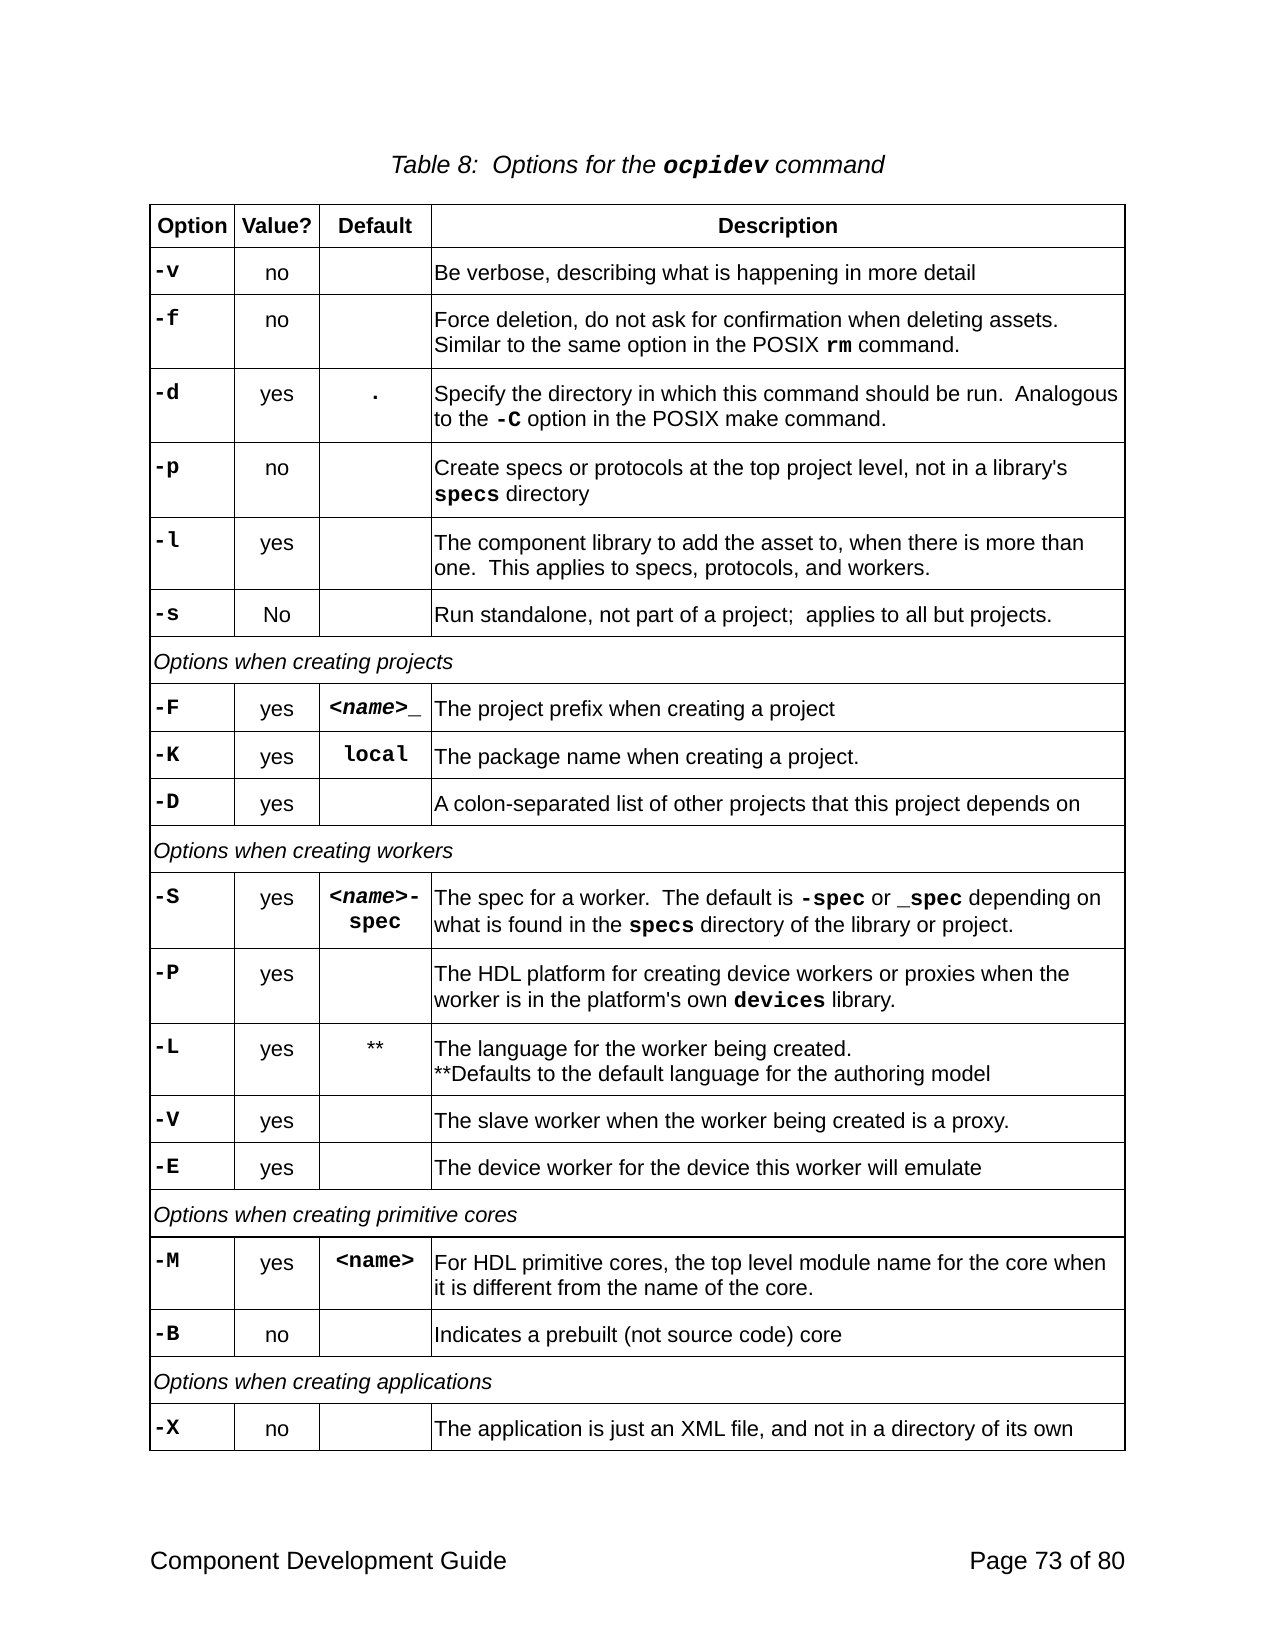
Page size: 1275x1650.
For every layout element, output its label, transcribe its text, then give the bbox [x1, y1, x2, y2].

table_cell Run standalone, not part of a project; applies to all but projects. [432, 590, 1124, 636]
table_cell [320, 1143, 431, 1189]
table_cell The spec for a worker. The default is -spec or _spec depending on what is found in the specs directory of the library or project. [432, 873, 1124, 948]
table_cell [320, 1404, 431, 1450]
text Table 8: Options for the ocpidev command [150, 150, 1125, 181]
table_header Description [432, 205, 1124, 247]
table_cell yes [235, 873, 319, 948]
table_cell -F [151, 684, 234, 731]
table_cell -M [151, 1238, 234, 1309]
table_cell The slave worker when the worker being created is a proxy. [432, 1096, 1124, 1142]
table_cell yes [235, 518, 319, 589]
table_cell The package name when creating a project. [432, 732, 1124, 778]
table_cell yes [235, 1096, 319, 1142]
table_cell no [235, 295, 319, 368]
table_cell Indicates a prebuilt (not source code) core [432, 1310, 1124, 1356]
table_cell ** [320, 1024, 431, 1095]
table_cell -f [151, 295, 234, 368]
table_cell [320, 248, 431, 294]
table_cell [320, 443, 431, 517]
table_cell The HDL platform for creating device workers or proxies when the worker is in the platform's own devices library. [432, 949, 1124, 1022]
table_cell no [235, 1310, 319, 1356]
table_cell yes [235, 1024, 319, 1095]
table_cell <name>-spec [320, 873, 431, 948]
table_cell Force deletion, do not ask for confirmation when deleting assets. Similar to the same option in the POSIX rm command. [432, 295, 1124, 368]
table_cell -p [151, 443, 234, 517]
table_cell -l [151, 518, 234, 589]
table_cell -E [151, 1143, 234, 1189]
table_cell -K [151, 732, 234, 778]
table_cell yes [235, 684, 319, 731]
table_header Value? [235, 205, 319, 247]
table_cell [320, 518, 431, 589]
table_cell -L [151, 1024, 234, 1095]
table_cell Options when creating applications [151, 1357, 1124, 1403]
table_cell [320, 1096, 431, 1142]
table_cell -V [151, 1096, 234, 1142]
table_cell [320, 1310, 431, 1356]
table_cell Options when creating primitive cores [151, 1190, 1124, 1236]
table_cell . [320, 369, 431, 442]
table_cell The device worker for the device this worker will emulate [432, 1143, 1124, 1189]
table_cell no [235, 443, 319, 517]
table_cell [320, 295, 431, 368]
table_cell no [235, 248, 319, 294]
table_cell -X [151, 1404, 234, 1450]
table_cell no [235, 1404, 319, 1450]
table_cell The project prefix when creating a project [432, 684, 1124, 731]
table_header Default [320, 205, 431, 247]
table_header Option [151, 205, 234, 247]
table_cell The language for the worker being created. **Defaults to the default language for the authoring model [432, 1024, 1124, 1095]
table_cell <name> [320, 1238, 431, 1309]
table_cell local [320, 732, 431, 778]
table_cell -s [151, 590, 234, 636]
table_cell Options when creating projects [151, 637, 1124, 683]
table_cell [320, 590, 431, 636]
table_cell yes [235, 732, 319, 778]
table_cell -d [151, 369, 234, 442]
table_cell -S [151, 873, 234, 948]
table_cell -P [151, 949, 234, 1022]
table_cell [320, 949, 431, 1022]
table_cell yes [235, 1143, 319, 1189]
table_cell [320, 779, 431, 825]
table_cell yes [235, 779, 319, 825]
table_cell -D [151, 779, 234, 825]
table_cell A colon-separated list of other projects that this project depends on [432, 779, 1124, 825]
table_cell yes [235, 949, 319, 1022]
table_cell Options when creating workers [151, 826, 1124, 872]
table_cell Be verbose, describing what is happening in more detail [432, 248, 1124, 294]
table_cell -v [151, 248, 234, 294]
table_cell yes [235, 369, 319, 442]
table_cell Specify the directory in which this command should be run. Analogous to the -C option in the POSIX make command. [432, 369, 1124, 442]
table_cell For HDL primitive cores, the top level module name for the core when it is different from the name of the core. [432, 1238, 1124, 1309]
table_cell -B [151, 1310, 234, 1356]
table_cell yes [235, 1238, 319, 1309]
table_cell Create specs or protocols at the top project level, not in a library's specs directory [432, 443, 1124, 517]
table_cell <name>_ [320, 684, 431, 731]
table_cell The component library to add the asset to, when there is more than one. This applies to specs, protocols, and workers. [432, 518, 1124, 589]
table_cell The application is just an XML file, and not in a directory of its own [432, 1404, 1124, 1450]
table_cell No [235, 590, 319, 636]
